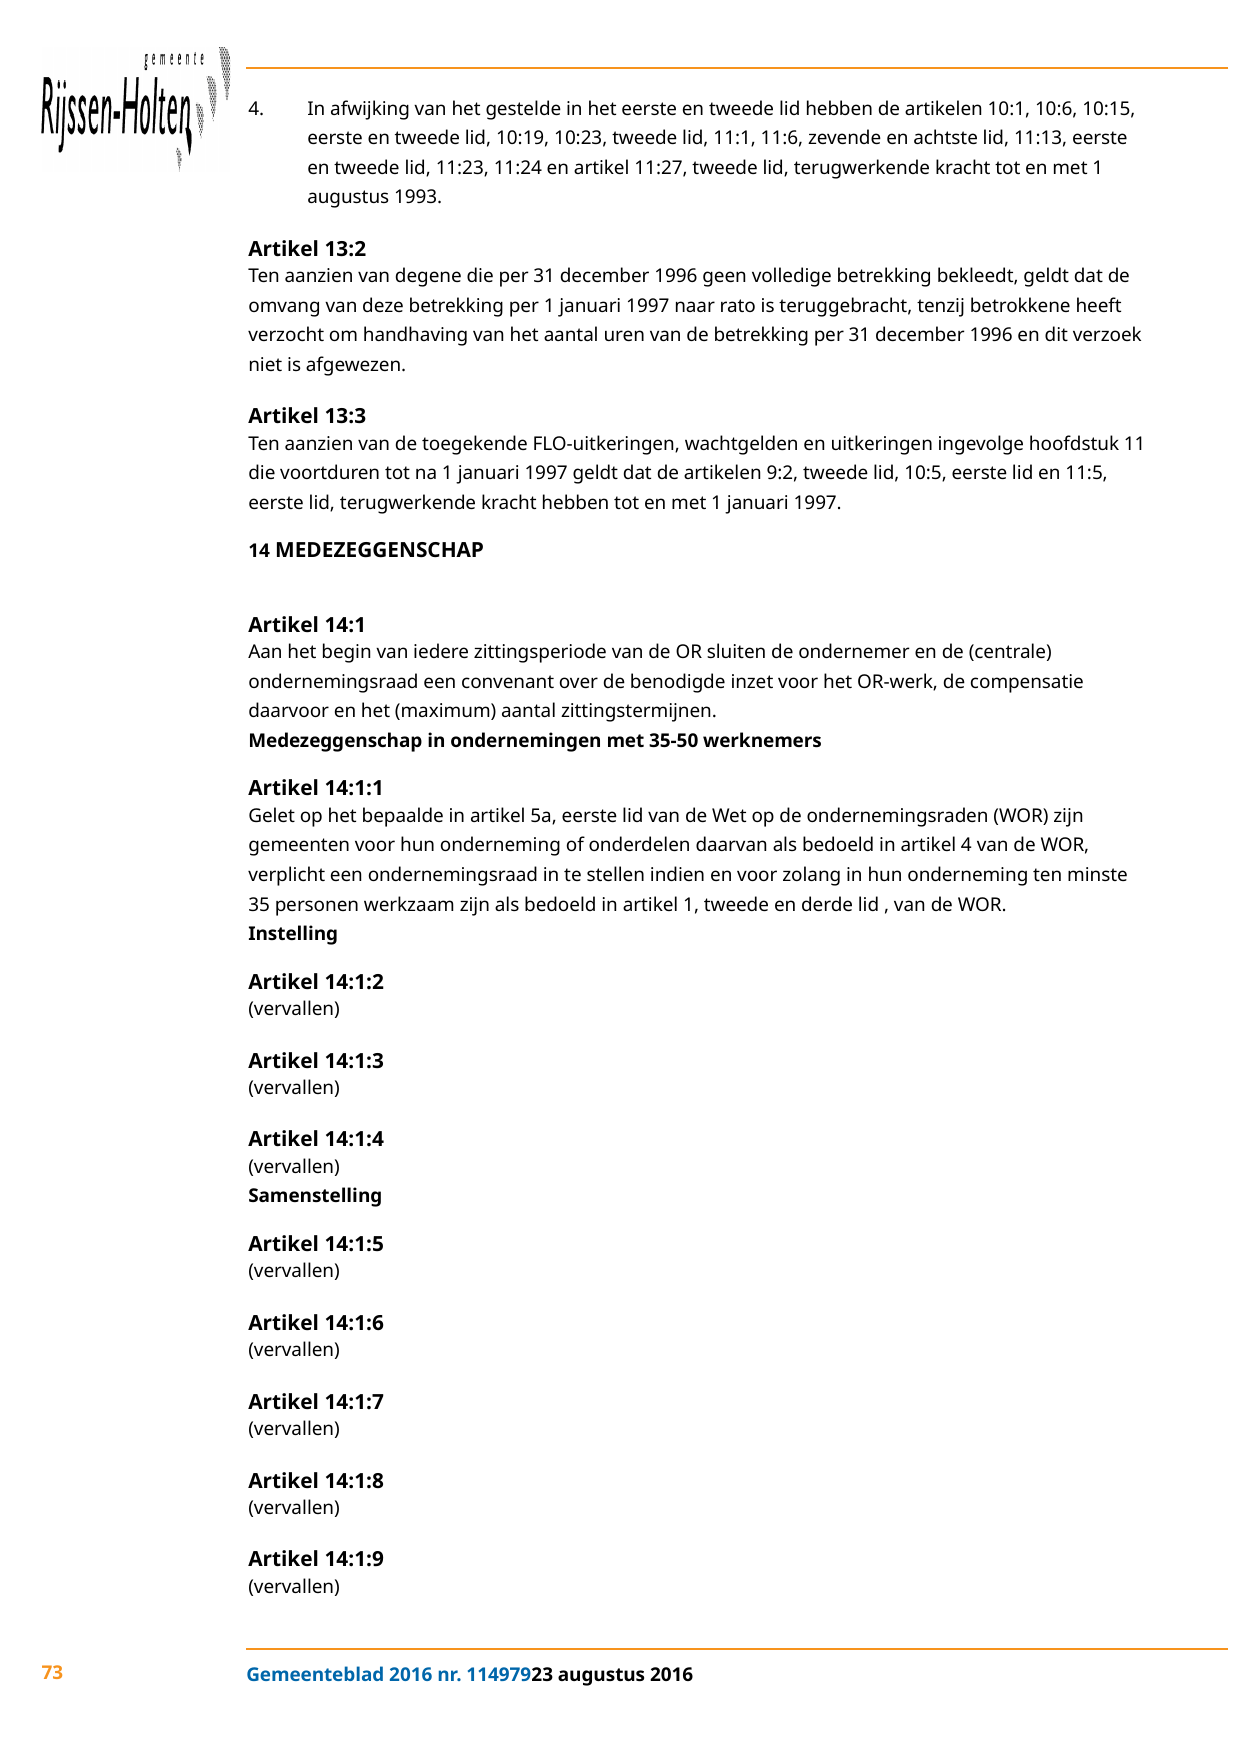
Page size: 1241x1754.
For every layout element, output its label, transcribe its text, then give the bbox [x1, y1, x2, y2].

text (vervallen) [248, 1258, 1152, 1283]
text Artikel 14:1:3 [248, 1046, 1152, 1074]
text (vervallen) [248, 1494, 1152, 1520]
text Artikel 14:1:9 [248, 1544, 1152, 1573]
text Artikel 14:1 [248, 610, 1152, 638]
text (vervallen) [248, 1415, 1152, 1441]
text (vervallen) [248, 1336, 1152, 1362]
text Artikel 14:1:4 [248, 1124, 1152, 1153]
text Artikel 14:1:8 [248, 1466, 1152, 1494]
text (vervallen) [248, 1573, 1152, 1599]
text Artikel 14:1:7 [248, 1387, 1152, 1415]
text Ten aanzien van degene die per 31 december 1996 geen volledige betrekking bekleedt, geldt dat de omvang van deze betrekking per 1 januari 1997 naar rato is teruggebracht, tenzij betrokkene heeft verzocht om handhaving van het aantal uren van de betrekking per 31 december 1996 en dit verzoek niet is afgewezen. [248, 262, 1152, 377]
text Artikel 13:3 [248, 402, 1152, 430]
text Ten aanzien van de toegekende FLO-uitkeringen, wachtgelden en uitkeringen ingevolge hoofdstuk 11 die voortduren tot na 1 januari 1997 geldt dat de artikelen 9:2, tweede lid, 10:5, eerste lid en 11:5, eerste lid, terugwerkende kracht hebben tot en met 1 januari 1997. [248, 430, 1152, 515]
text Samenstelling [248, 1183, 1152, 1208]
text (vervallen) [248, 1153, 1152, 1179]
text Artikel 14:1:1 [248, 773, 1152, 802]
text Artikel 13:2 [248, 234, 1152, 262]
text Artikel 14:1:2 [248, 967, 1152, 995]
text 14 MEDEZEGGENSCHAP [248, 535, 1152, 563]
text Artikel 14:1:5 [248, 1229, 1152, 1258]
list In afwijking van het gestelde in het eerste en tweede lid hebben de artikelen 10:1, 10:6, 10:15, eerste en tweede lid, 10:19, 10:23, tweede lid, 11:1, 11:6, zevende en achtste lid, 11:13, eerste en tweede lid, 11:23, 11:24 en artikel 11:27, tweede lid, terugwerkende kracht tot en met 1 augustus 1993. [248, 95, 1152, 209]
text (vervallen) [248, 1074, 1152, 1100]
text Instelling [248, 920, 1152, 946]
text Medezeggenschap in ondernemingen met 35-50 werknemers [248, 727, 1152, 753]
text Aan het begin van iedere zittingsperiode van de OR sluiten de ondernemer en de (centrale) ondernemingsraad een convenant over de benodigde inzet voor het OR-werk, de compensatie daarvoor en het (maximum) aantal zittingstermijnen. [248, 638, 1152, 723]
text (vervallen) [248, 995, 1152, 1021]
text Gelet op het bepaalde in artikel 5a, eerste lid van de Wet op de ondernemingsraden (WOR) zijn gemeenten voor hun onderneming of onderdelen daarvan als bedoeld in artikel 4 van de WOR, verplicht een ondernemingsraad in te stellen indien en voor zolang in hun onderneming ten minste 35 personen werkzaam zijn als bedoeld in artikel 1, tweede en derde lid , van de WOR. [248, 802, 1152, 916]
picture [41, 47, 231, 172]
text Artikel 14:1:6 [248, 1308, 1152, 1336]
